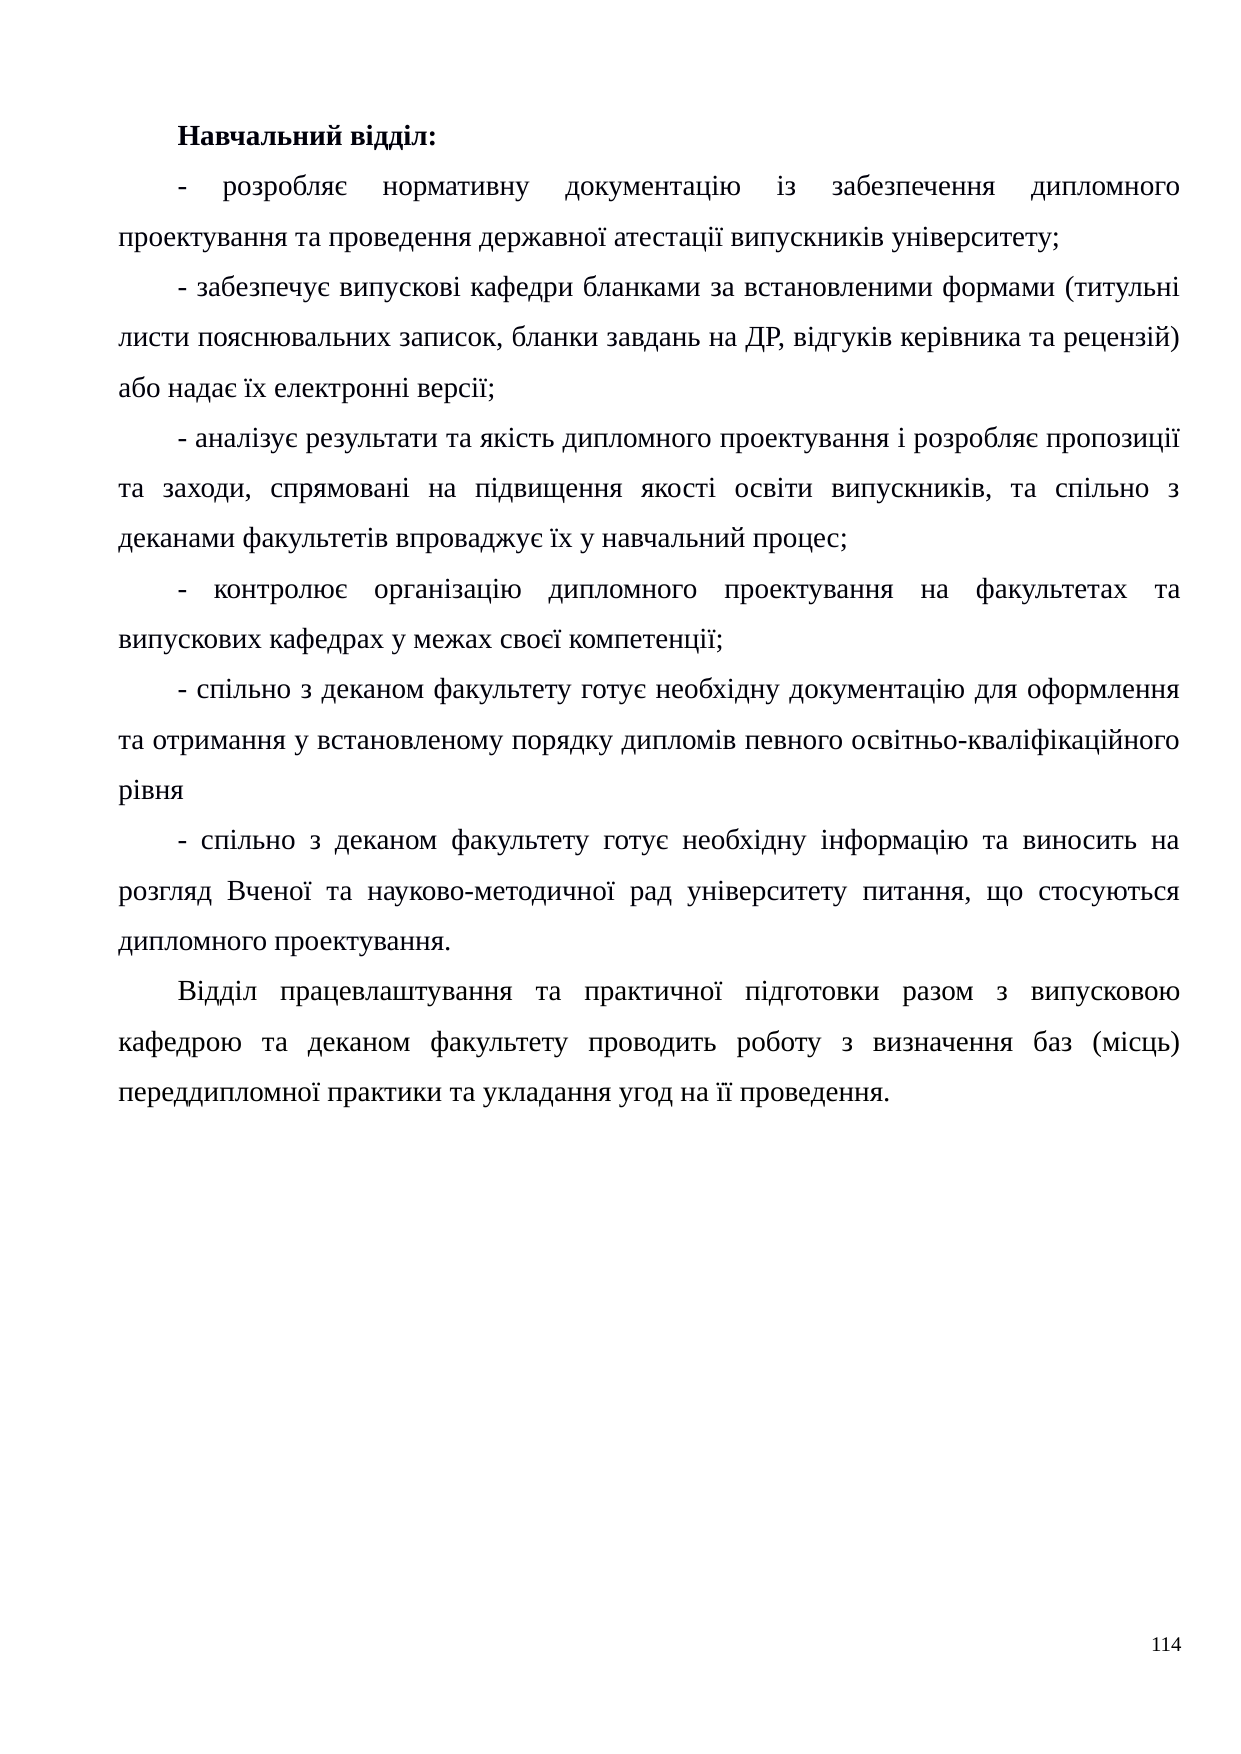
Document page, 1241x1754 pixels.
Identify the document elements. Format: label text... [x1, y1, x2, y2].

text - спільно з деканом факультету готує необхідну інформацію та виносить на розгляд Вченої та науково-методичної рад університету питання, що стосуються дипломного проектування. [118, 822, 1181, 957]
text - контролює організацію дипломного проектування на факультетах та випускових кафедрах у межах своєї компетенції; [118, 571, 1181, 655]
text Відділ працевлаштування та практичної підготовки разом з випусковою кафедрою та деканом факультету проводить роботу з визначення баз (місць) переддипломної практики та укладання угод на її проведення. [118, 973, 1181, 1108]
text - аналізує результати та якість дипломного проектування і розробляє пропозиції та заходи, спрямовані на підвищення якості освіти випускників, та спільно з деканами факультетів впроваджує їх у навчальний процес; [118, 420, 1181, 554]
text Навчальний відділ: [118, 118, 1181, 152]
text - забезпечує випускові кафедри бланками за встановленими формами (титульні листи пояснювальних записок, бланки завдань на ДР, відгуків керівника та рецензій) або надає їх електронні версії; [118, 269, 1181, 403]
text - спільно з деканом факультету готує необхідну документацію для оформлення та отримання у встановленому порядку дипломів певного освітньо-кваліфікаційного рівня [118, 672, 1181, 806]
text - розробляє нормативну документацію із забезпечення дипломного проектування та проведення державної атестації випускників університету; [118, 168, 1181, 252]
